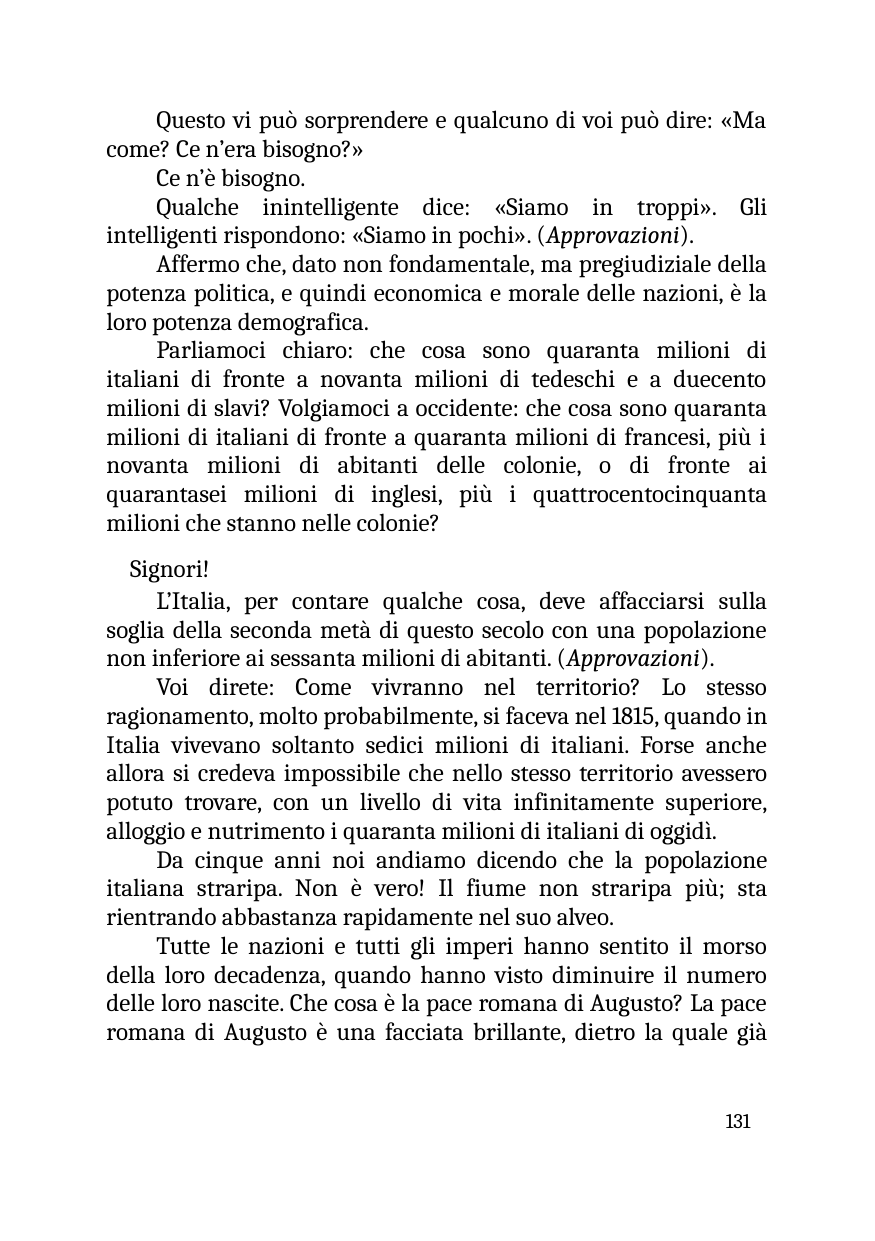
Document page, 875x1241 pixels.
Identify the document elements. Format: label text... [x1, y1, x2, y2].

text Questo vi può sorprendere e qualcuno di voi può dire: «Ma come? Ce n’era bisogno?» [106, 106, 768, 164]
text Signori! [130, 555, 768, 584]
text Voi direte: Come vivranno nel territorio? Lo stesso ragionamento, molto probabilmente, si faceva nel 1815, quando in Italia vivevano soltanto sedici milioni di italiani. Forse anche allora si credeva impossibile che nello stesso territorio avessero potuto trovare, con un livello di vita infinitamente superiore, alloggio e nutrimento i quaranta milioni di italiani di oggidì. [106, 673, 768, 846]
text Parliamoci chiaro: che cosa sono quaranta milioni di italiani di fronte a novanta milioni di tedeschi e a duecento milioni di slavi? Volgiamoci a occidente: che cosa sono quaranta milioni di italiani di fronte a quaranta milioni di francesi, più i novanta milioni di abitanti delle colonie, o di fronte ai quarantasei milioni di inglesi, più i quattrocentocinquanta milioni che stanno nelle colonie? [106, 336, 768, 537]
text Qualche inintelligente dice: «Siamo in troppi». Gli intelligenti rispondono: «Siamo in pochi». (Approvazioni). [106, 192, 768, 250]
text L’Italia, per contare qualche cosa, deve affacciarsi sulla soglia della seconda metà di questo secolo con una popolazione non inferiore ai sessanta milioni di abitanti. (Approvazioni). [106, 587, 768, 673]
text Affermo che, dato non fondamentale, ma pregiudiziale della potenza politica, e quindi economica e morale delle nazioni, è la loro potenza demografica. [106, 250, 768, 336]
text Ce n’è bisogno. [106, 164, 768, 192]
text Tutte le nazioni e tutti gli imperi hanno sentito il morso della loro decadenza, quando hanno visto diminuire il numero delle loro nascite. Che cosa è la pace romana di Augusto? La pace romana di Augusto è una facciata brillante, dietro la quale già [106, 932, 768, 1047]
text Da cinque anni noi andiamo dicendo che la popolazione italiana straripa. Non è vero! Il fiume non straripa più; sta rientrando abbastanza rapidamente nel suo alveo. [106, 846, 768, 932]
